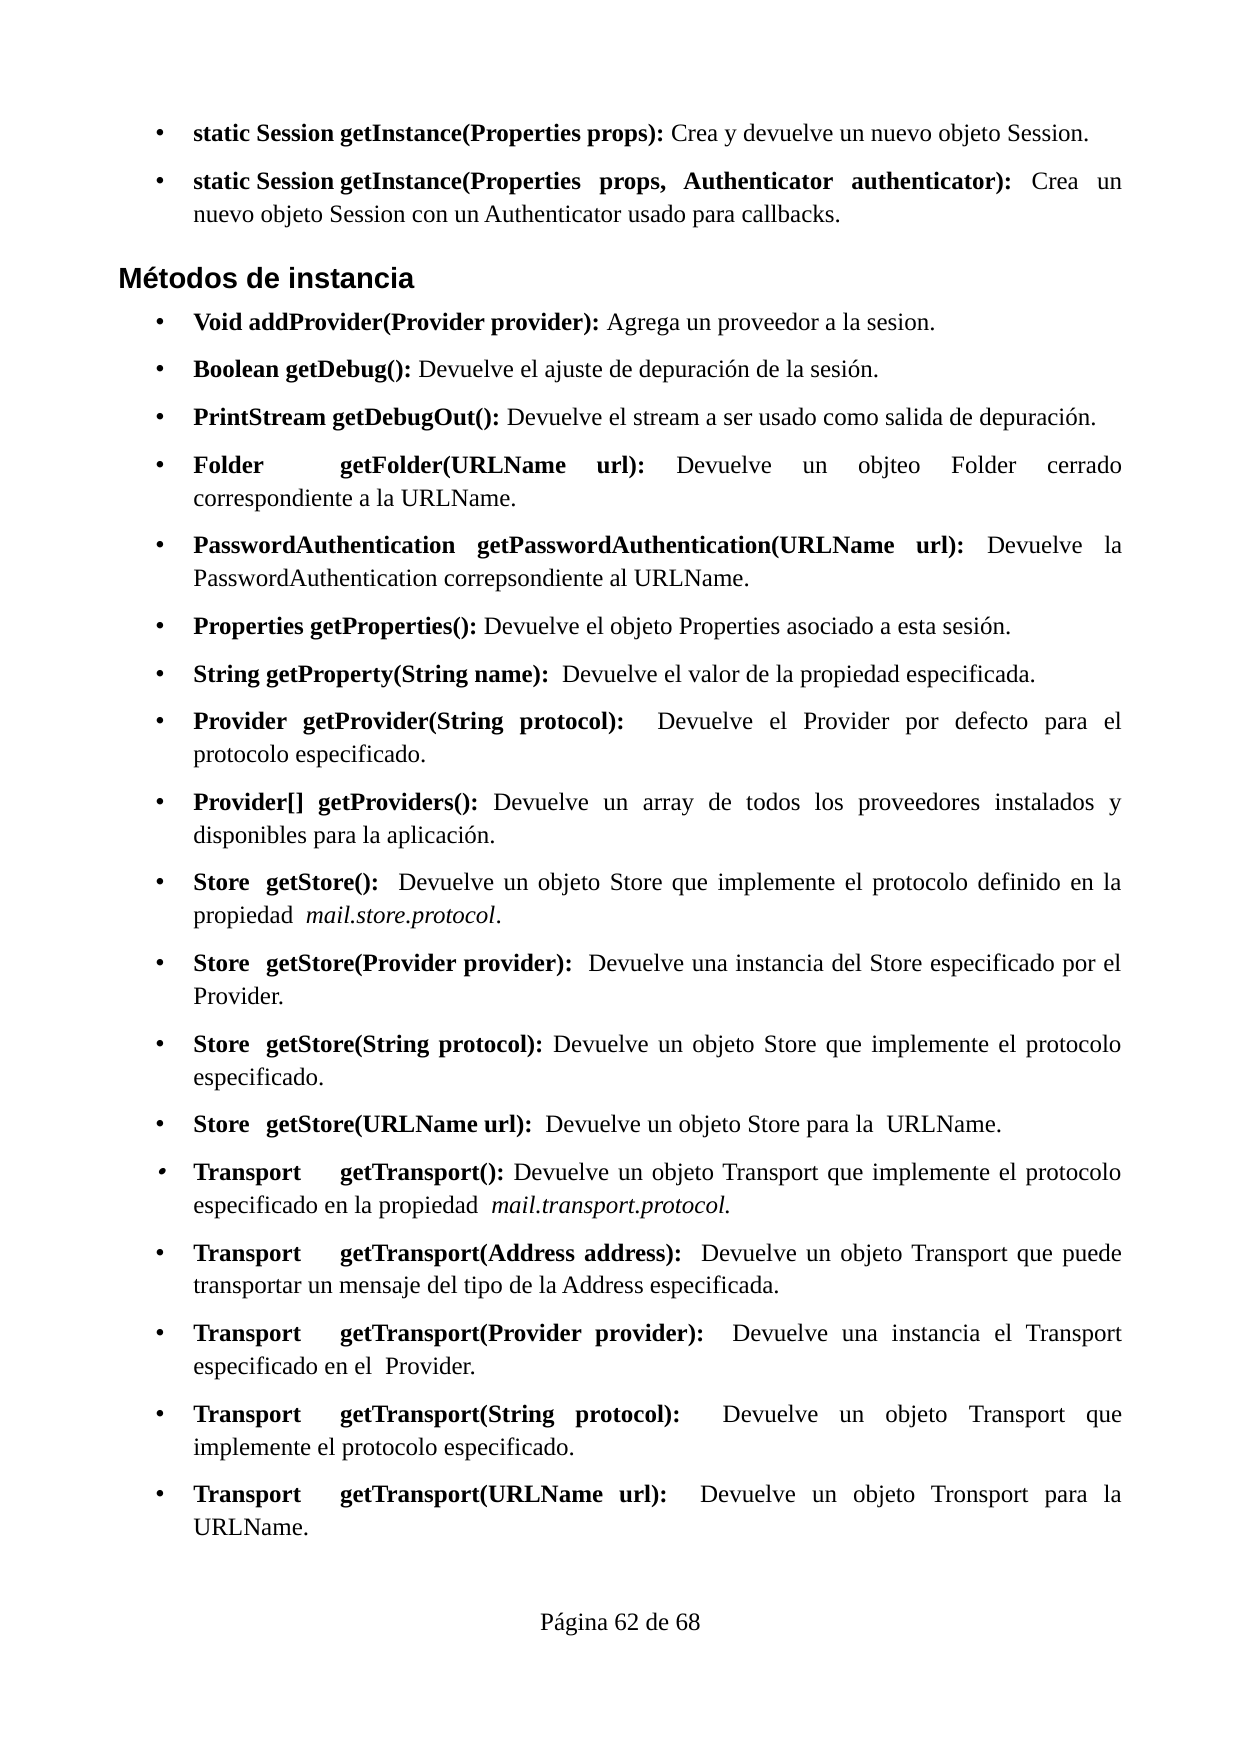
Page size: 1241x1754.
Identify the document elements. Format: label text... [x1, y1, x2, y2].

list Transport getTransport(): Devuelve un objeto Transport que implemente el protocolo especificado en la propiedad mail.transport.protocol. [156, 1157, 1122, 1219]
list Transport getTransport(URLName url): Devuelve un objeto Tronsport para la URLName. [156, 1479, 1122, 1541]
list PrintStream getDebugOut(): Devuelve el stream a ser usado como salida de depuración. [156, 402, 1122, 431]
list Store getStore(Provider provider): Devuelve una instancia del Store especificado por el Provider. [156, 948, 1122, 1010]
list Store getStore(URLName url): Devuelve un objeto Store para la URLName. [156, 1109, 1122, 1138]
list Void addProvider(Provider provider): Agrega un proveedor a la sesion. [156, 307, 1122, 336]
list Transport getTransport(String protocol): Devuelve un objeto Transport que implemente el protocolo especificado. [156, 1399, 1122, 1461]
list Provider[] getProviders(): Devuelve un array de todos los proveedores instalados y disponibles para la aplicación. [156, 787, 1122, 849]
list String getProperty(String name): Devuelve el valor de la propiedad especificada. [156, 659, 1122, 687]
list Transport getTransport(Provider provider): Devuelve una instancia el Transport especificado en el Provider. [156, 1318, 1122, 1380]
list Transport getTransport(Address address): Devuelve un objeto Transport que puede transportar un mensaje del tipo de la Address especificada. [156, 1238, 1122, 1299]
list static Session getInstance(Properties props, Authenticator authenticator): Crea un nuevo objeto Session con un Authenticator usado para callbacks. [156, 166, 1122, 227]
list Folder getFolder(URLName url): Devuelve un objteo Folder cerrado correspondiente a la URLName. [156, 450, 1122, 512]
list Store getStore(): Devuelve un objeto Store que implemente el protocolo definido en la propiedad mail.store.protocol. [156, 867, 1122, 929]
list static Session getInstance(Properties props): Crea y devuelve un nuevo objeto Session. [156, 118, 1122, 147]
list Properties getProperties(): Devuelve el objeto Properties asociado a esta sesión. [156, 611, 1122, 640]
list Provider getProvider(String protocol): Devuelve el Provider por defecto para el protocolo especificado. [156, 706, 1122, 768]
list PasswordAuthentication getPasswordAuthentication(URLName url): Devuelve la PasswordAuthentication correpsondiente al URLName. [156, 530, 1122, 592]
subtitle Métodos de instancia [118, 261, 1122, 294]
list Store getStore(String protocol): Devuelve un objeto Store que implemente el protocolo especificado. [156, 1029, 1122, 1091]
list Boolean getDebug(): Devuelve el ajuste de depuración de la sesión. [156, 354, 1122, 383]
